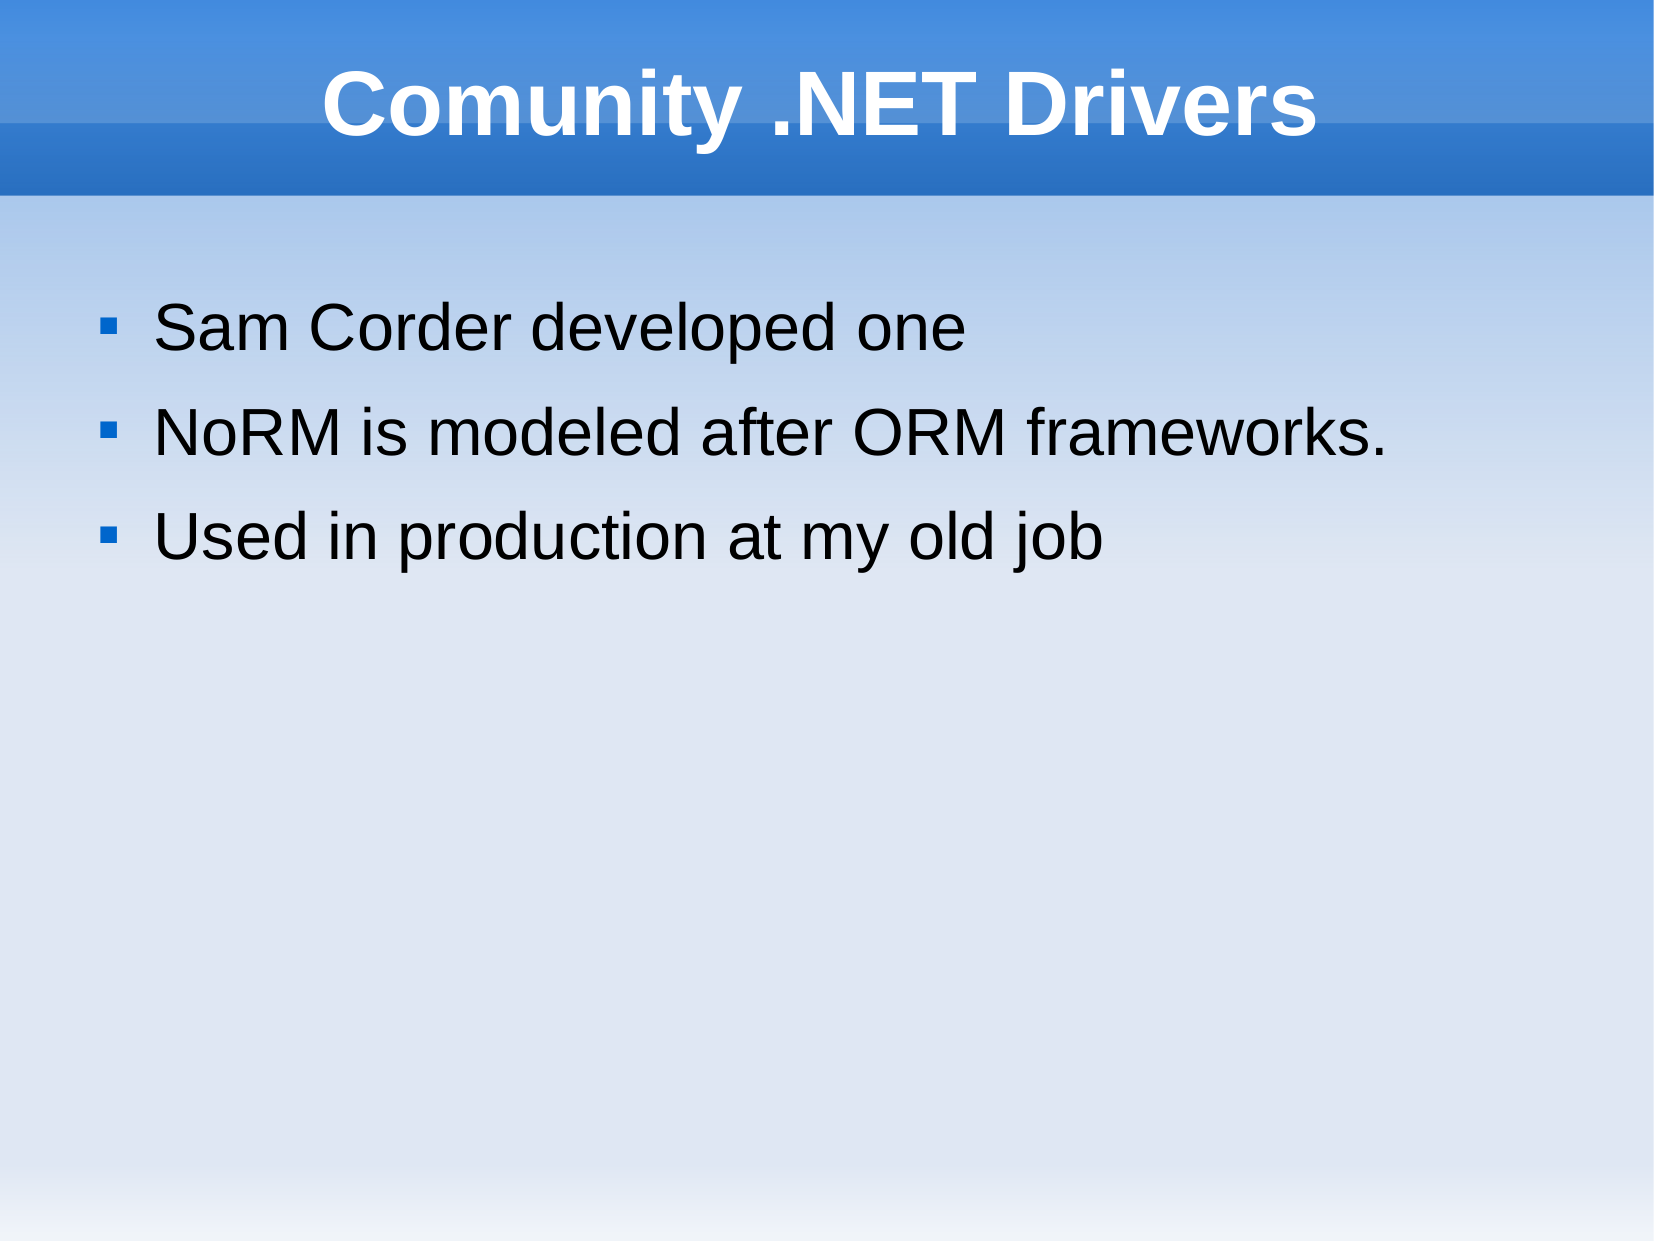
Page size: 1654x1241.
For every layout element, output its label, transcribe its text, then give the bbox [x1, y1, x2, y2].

title Comunity .NET Drivers [76, 0, 1565, 208]
picture [0, 0, 1654, 1241]
list Sam Corder developed one NoRM is modeled after ORM frameworks. Used in production at my old job [82, 290, 1571, 1109]
